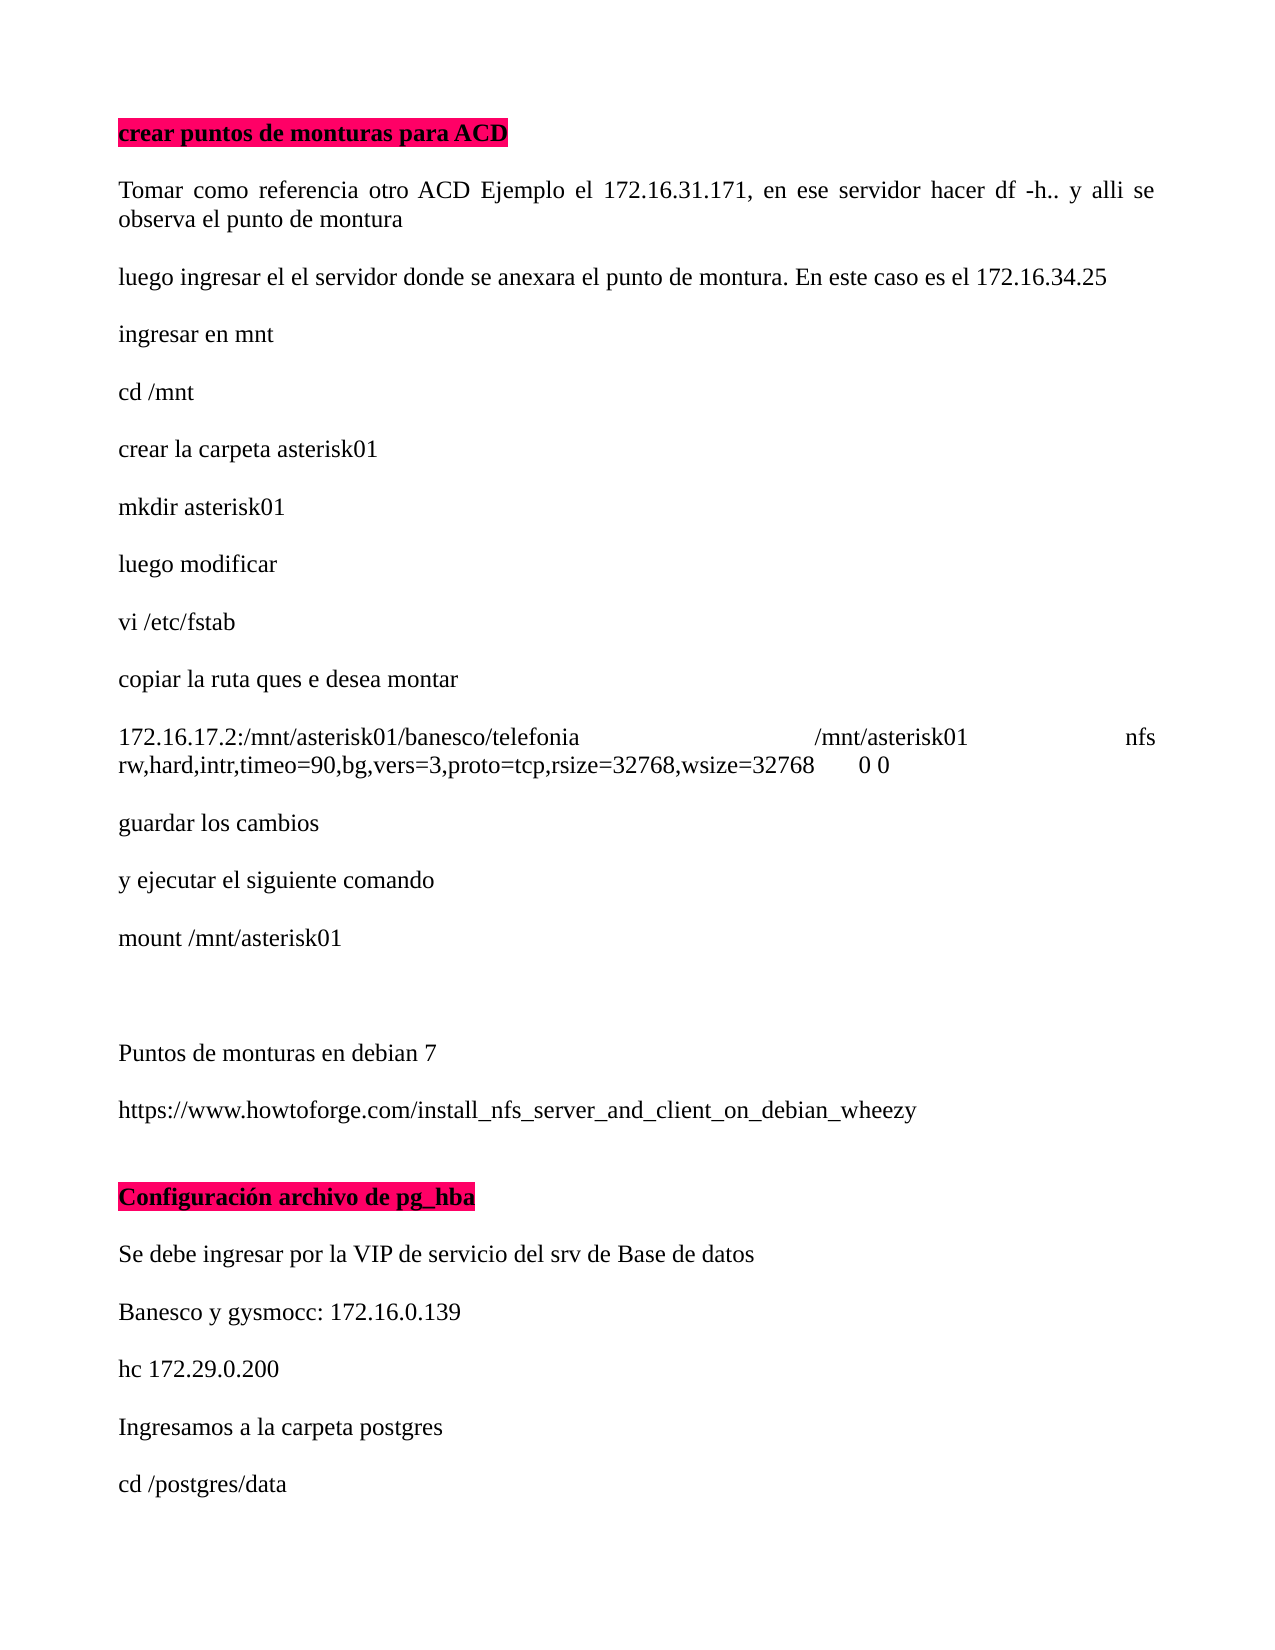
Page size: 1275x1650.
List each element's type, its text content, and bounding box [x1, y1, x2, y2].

text cd /mnt [118, 377, 1157, 406]
text Se debe ingresar por la VIP de servicio del srv de Base de datos [118, 1239, 1157, 1268]
text luego modificar [118, 549, 1157, 578]
text guardar los cambios [118, 808, 1157, 837]
text https://www.howtoforge.com/install_nfs_server_and_client_on_debian_wheezy [118, 1096, 1157, 1124]
text luego ingresar el el servidor donde se anexara el punto de montura. En este caso es el 172.16.34.25 [118, 262, 1157, 291]
text Banesco y gysmocc: 172.16.0.139 [118, 1297, 1157, 1326]
text cd /postgres/data [118, 1469, 1157, 1498]
text 172.16.17.2:/mnt/asterisk01/banesco/telefonia /mnt/asterisk01 nfs rw,hard,intr,timeo=90,bg,vers=3,proto=tcp,rsize=32768,wsize=32768 0 0 [118, 722, 1157, 779]
text y ejecutar el siguiente comando [118, 866, 1157, 894]
text mkdir asterisk01 [118, 492, 1157, 521]
text copiar la ruta ques e desea montar [118, 664, 1157, 693]
text Ingresamos a la carpeta postgres [118, 1412, 1157, 1441]
text hc 172.29.0.200 [118, 1354, 1157, 1383]
text Configuración archivo de pg_hba [118, 1182, 1157, 1211]
text vi /etc/fstab [118, 607, 1157, 636]
text crear la carpeta asterisk01 [118, 434, 1157, 463]
text crear puntos de monturas para ACD [118, 118, 1157, 147]
text Puntos de monturas en debian 7 [118, 1038, 1157, 1067]
text mount /mnt/asterisk01 [118, 923, 1157, 952]
text ingresar en mnt [118, 319, 1157, 348]
text Tomar como referencia otro ACD Ejemplo el 172.16.31.171, en ese servidor hacer df -h.. y alli se observa el punto de montura [118, 176, 1157, 233]
